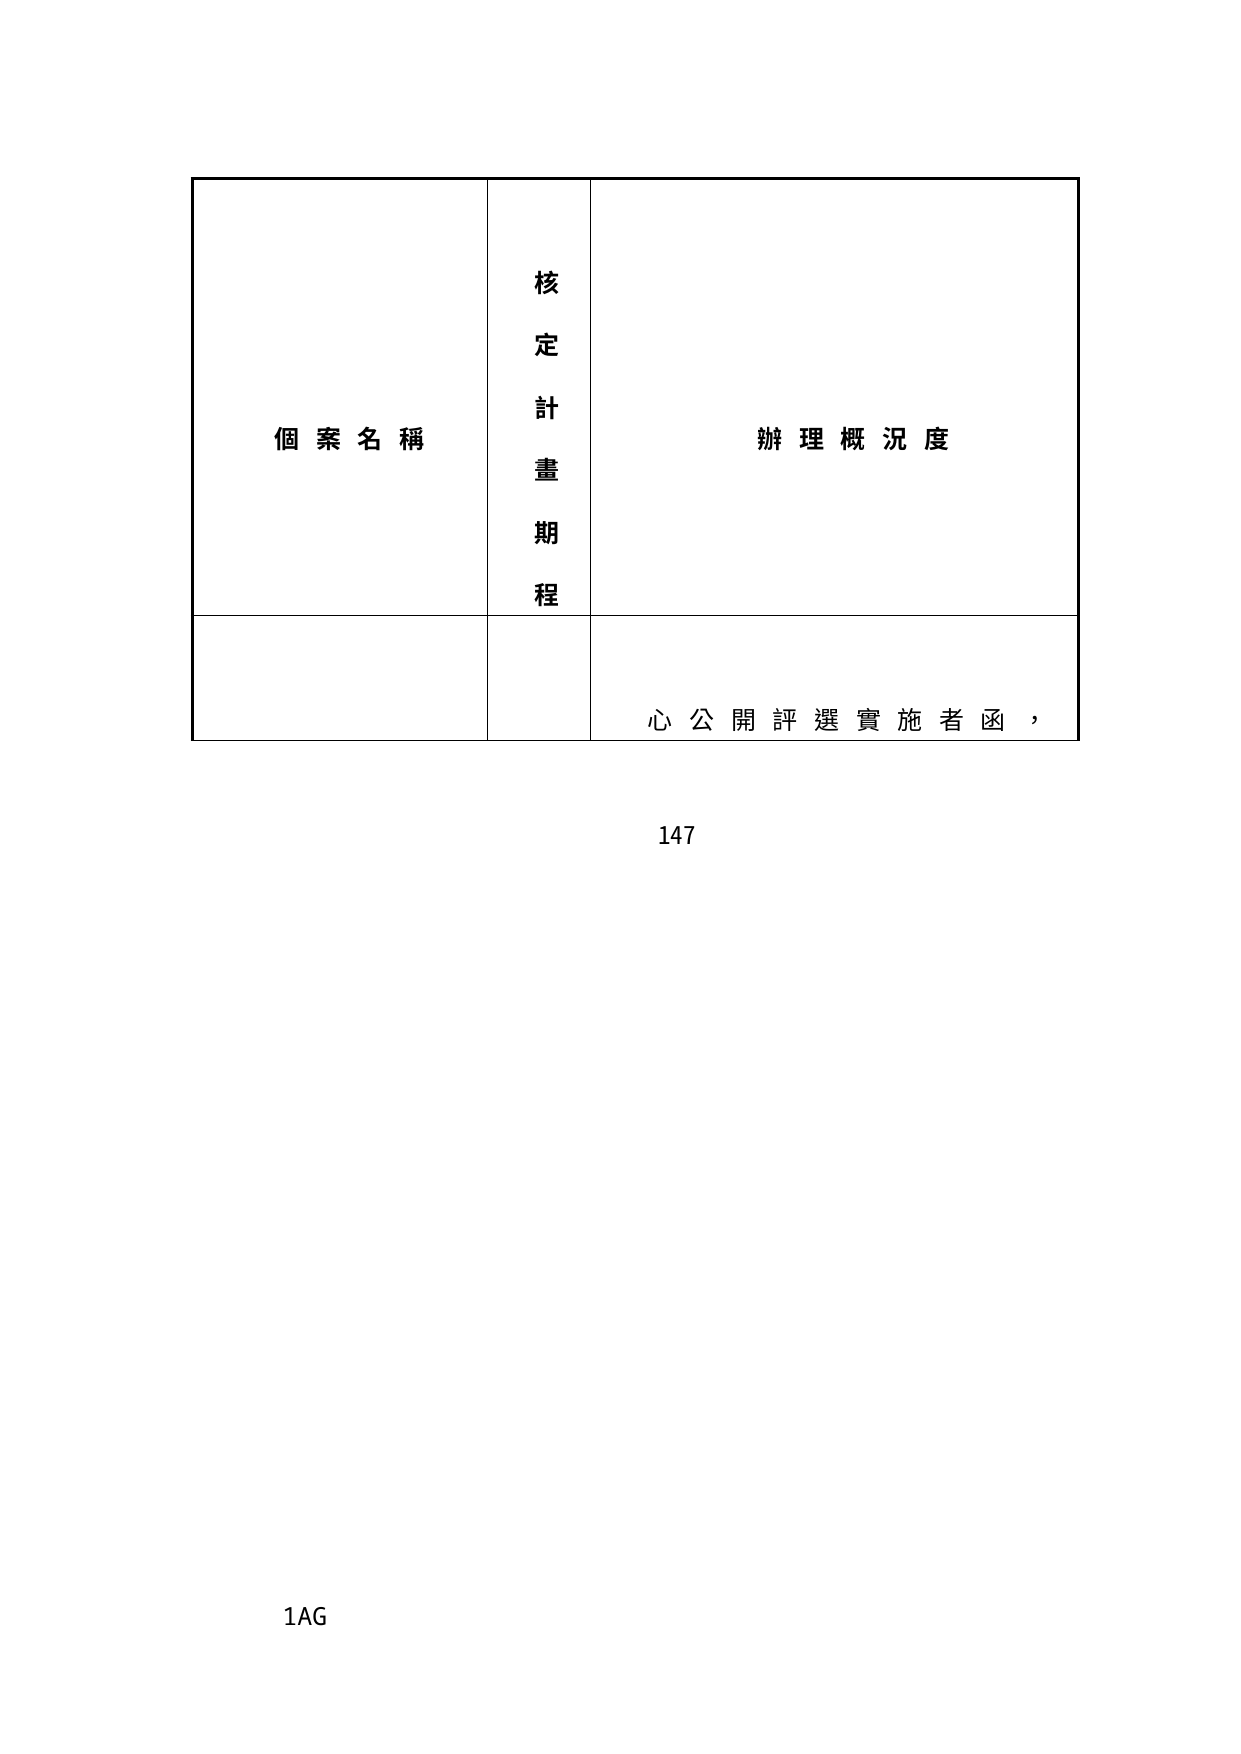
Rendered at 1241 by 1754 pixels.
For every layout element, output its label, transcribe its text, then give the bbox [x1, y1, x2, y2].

table_cell 心公開評選實施者函， [591, 616, 1077, 740]
table_cell [488, 616, 590, 740]
table_header 個案名稱 [194, 180, 487, 615]
table_header 辦理概況度 [591, 180, 1077, 615]
table_header 核定計畫期程 [488, 180, 590, 615]
table_cell [194, 616, 487, 740]
